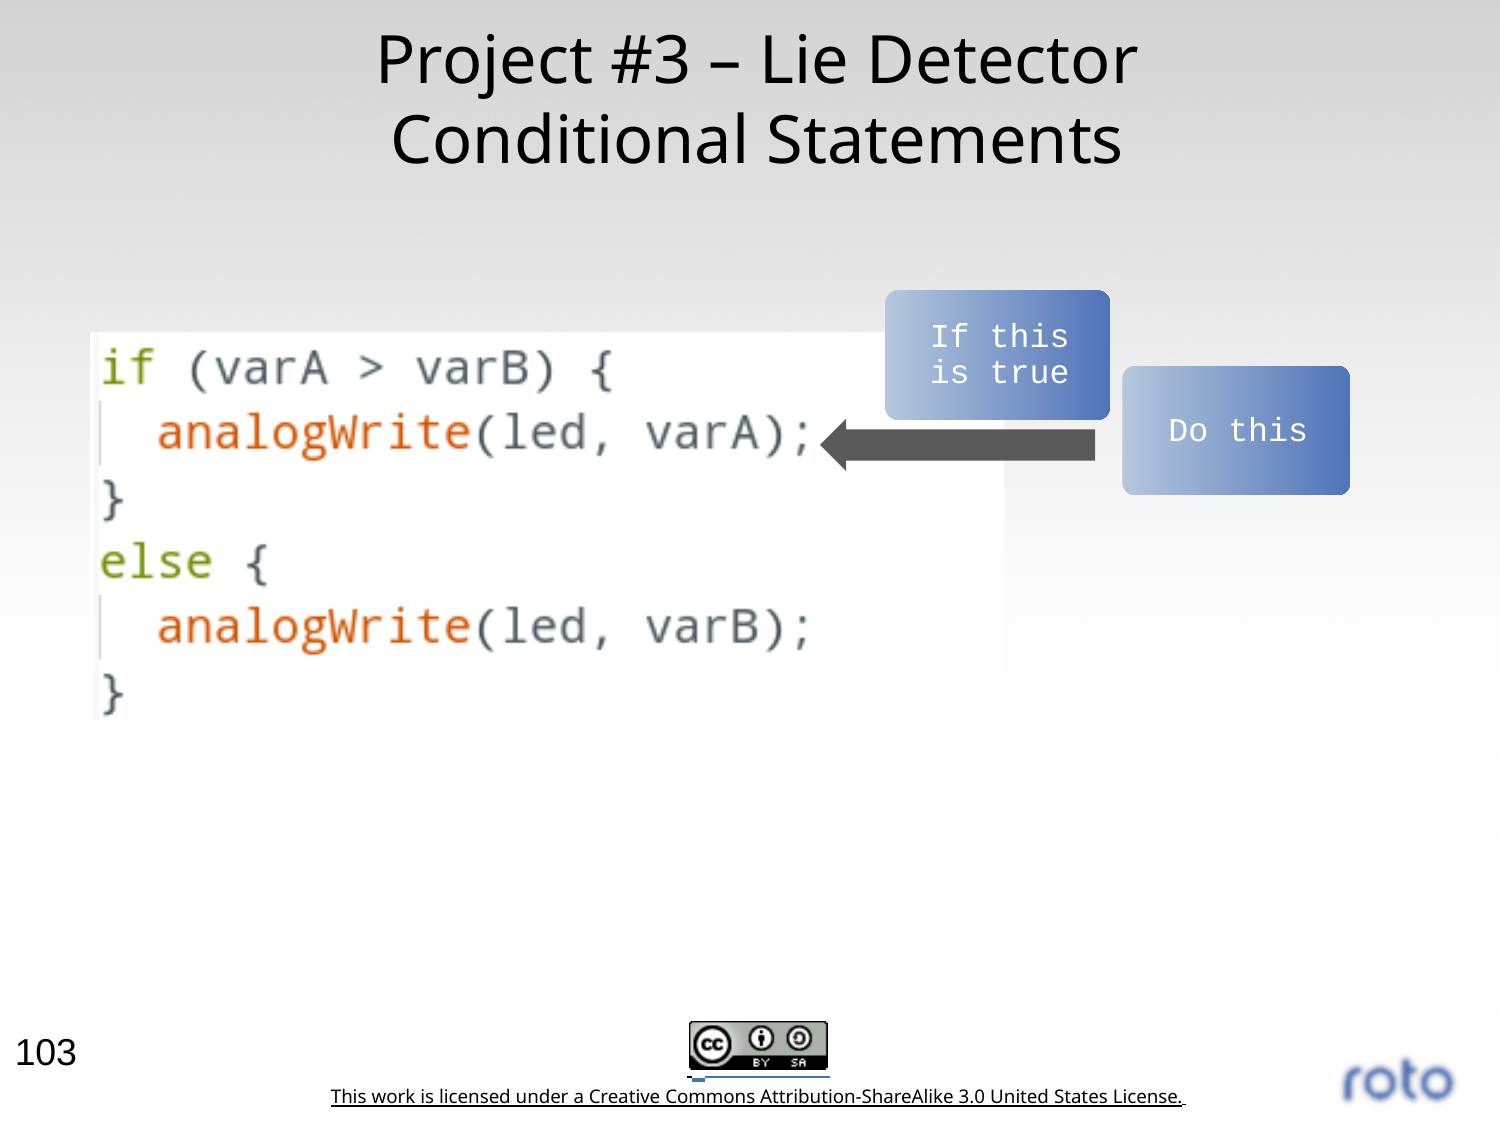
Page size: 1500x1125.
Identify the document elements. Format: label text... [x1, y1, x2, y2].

text_box If this is true [885, 290, 1111, 421]
picture [0, 0, 1500, 1125]
title Project #3 – Lie Detector Conditional Statements [75, 2, 1441, 191]
text_box Do this [1122, 365, 1351, 496]
text_box [820, 418, 1096, 471]
